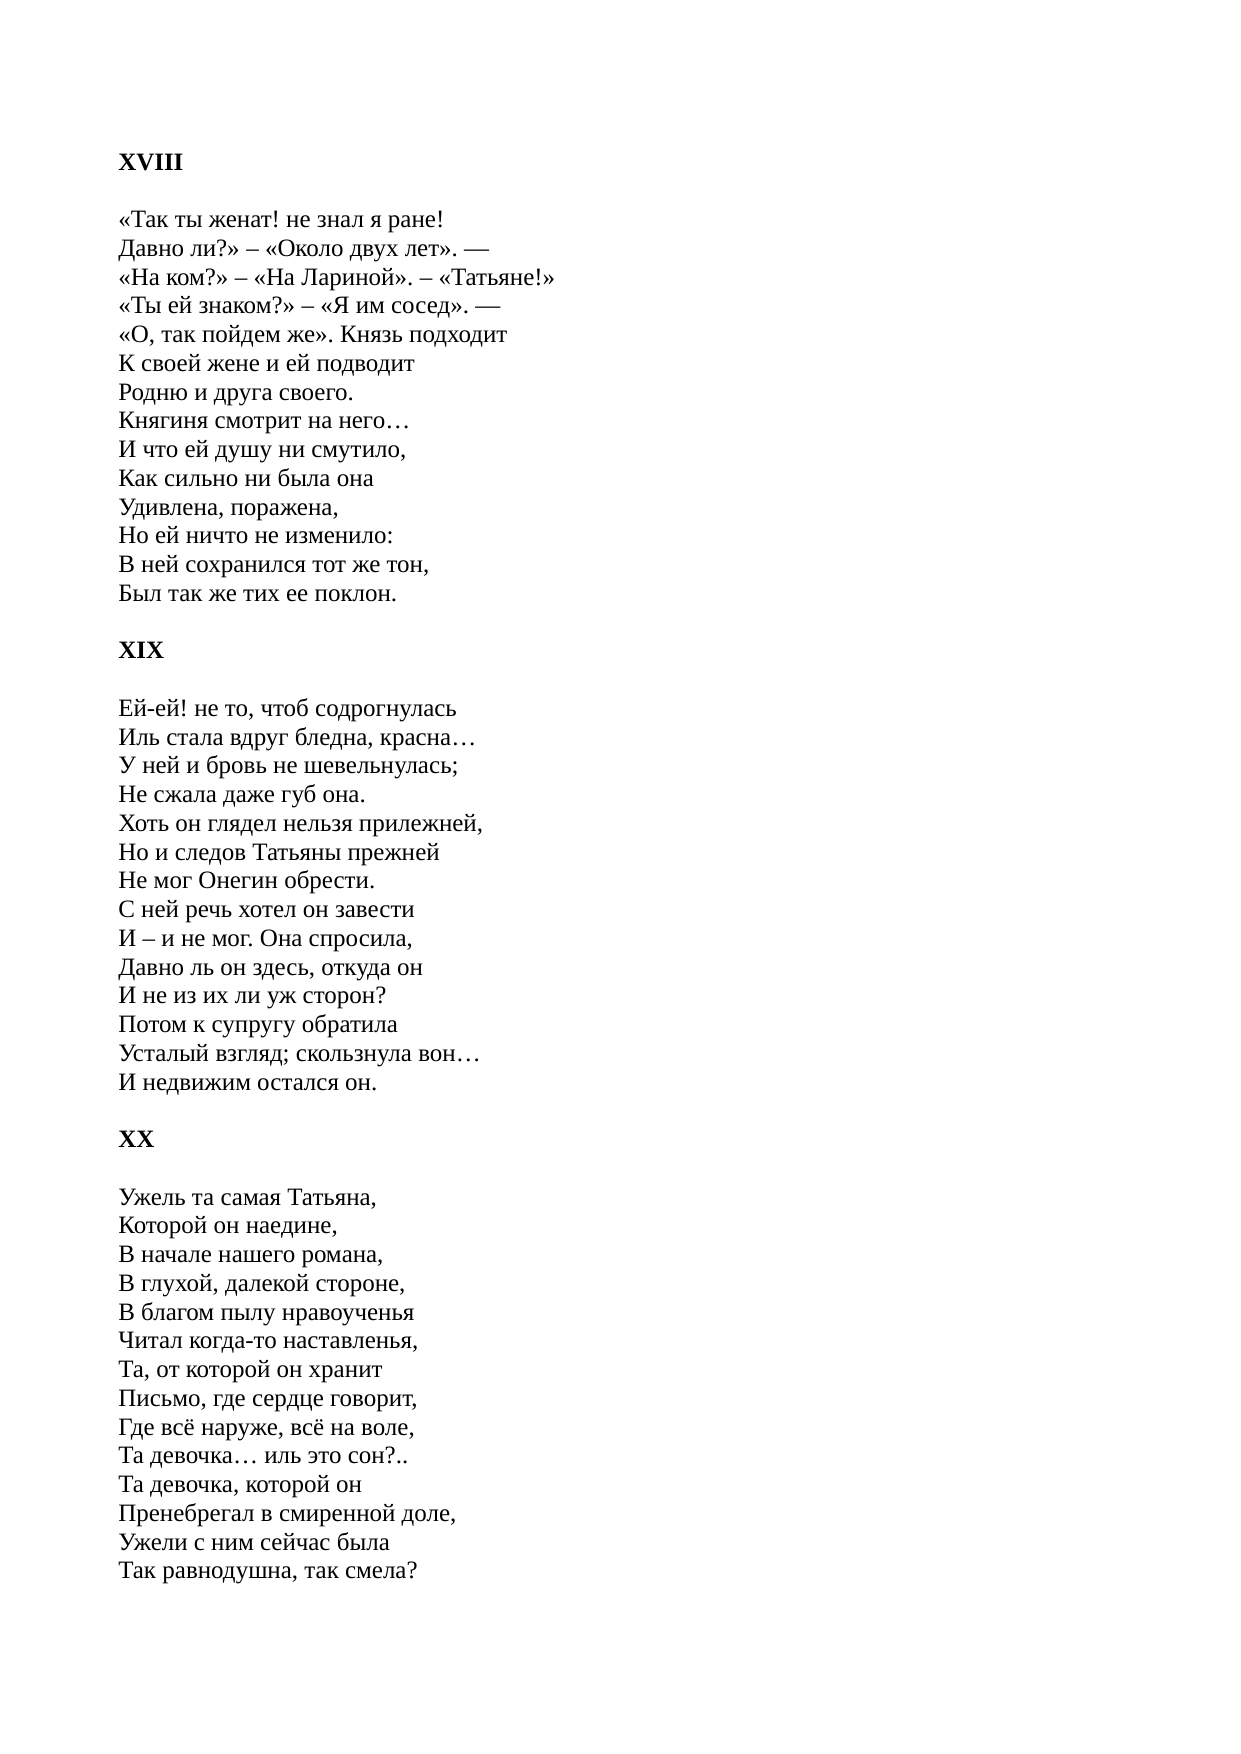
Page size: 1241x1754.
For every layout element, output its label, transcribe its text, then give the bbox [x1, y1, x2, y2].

text В глухой, далекой стороне, [118, 1268, 1240, 1297]
text Ужели с ним сейчас была [118, 1527, 1240, 1556]
text «На ком?» – «На Лариной». – «Татьяне!» [118, 262, 1240, 291]
text Та, от которой он хранит [118, 1354, 1240, 1383]
text Не мог Онегин обрести. [118, 866, 1240, 894]
text Усталый взгляд; скользнула вон… [118, 1038, 1240, 1067]
text Ей-ей! не то, чтоб содрогнулась [118, 693, 1240, 722]
text К своей жене и ей подводит [118, 348, 1240, 377]
text Не сжала даже губ она. [118, 779, 1240, 808]
text Хоть он глядел нельзя прилежней, [118, 808, 1240, 837]
text Потом к супругу обратила [118, 1009, 1240, 1038]
text Пренебрегал в смиренной доле, [118, 1498, 1240, 1527]
text Давно ли?» – «Около двух лет». — [118, 233, 1240, 262]
text И что ей душу ни смутило, [118, 434, 1240, 463]
text Читал когда-то наставленья, [118, 1326, 1240, 1354]
text Княгиня смотрит на него… [118, 406, 1240, 434]
text Которой он наедине, [118, 1211, 1240, 1239]
subtitle XX [118, 1124, 1240, 1153]
text Та девочка… иль это сон?.. [118, 1441, 1240, 1469]
text Давно ль он здесь, откуда он [118, 952, 1240, 981]
text С ней речь хотел он завести [118, 894, 1240, 923]
text Та девочка, которой он [118, 1469, 1240, 1498]
text Письмо, где сердце говорит, [118, 1383, 1240, 1412]
text Где всё наруже, всё на воле, [118, 1412, 1240, 1441]
text Но и следов Татьяны прежней [118, 837, 1240, 866]
text Ужель та самая Татьяна, [118, 1182, 1240, 1211]
subtitle XIX [118, 636, 1240, 664]
text Родню и друга своего. [118, 377, 1240, 406]
text В ней сохранился тот же тон, [118, 549, 1240, 578]
subtitle XVIII [118, 147, 1240, 176]
text «О, так пойдем же». Князь подходит [118, 319, 1240, 348]
text «Ты ей знаком?» – «Я им сосед». — [118, 291, 1240, 319]
text Удивлена, поражена, [118, 492, 1240, 521]
text Был так же тих ее поклон. [118, 578, 1240, 607]
text В благом пылу нравоученья [118, 1297, 1240, 1326]
text У ней и бровь не шевельнулась; [118, 751, 1240, 779]
text И не из их ли уж сторон? [118, 981, 1240, 1009]
text Иль стала вдруг бледна, красна… [118, 722, 1240, 751]
text И – и не мог. Она спросила, [118, 923, 1240, 952]
text Но ей ничто не изменило: [118, 521, 1240, 549]
text Так равнодушна, так смела? [118, 1556, 1240, 1584]
text И недвижим остался он. [118, 1067, 1240, 1096]
text «Так ты женат! не знал я ране! [118, 204, 1240, 233]
text Как сильно ни была она [118, 463, 1240, 492]
text В начале нашего романа, [118, 1239, 1240, 1268]
